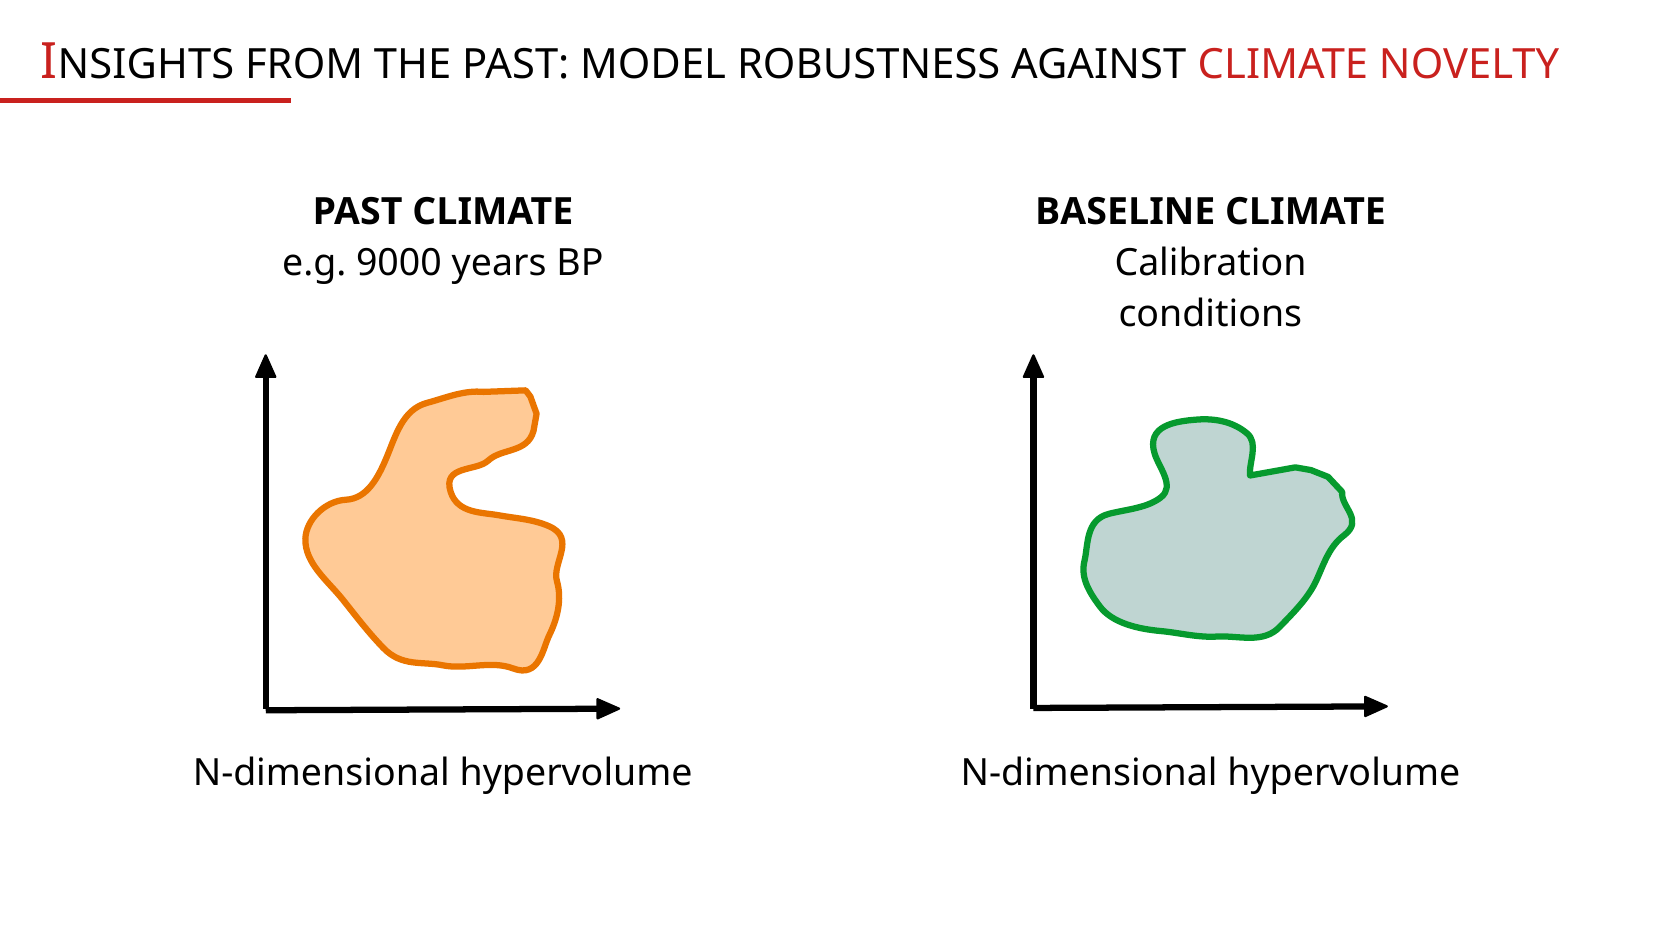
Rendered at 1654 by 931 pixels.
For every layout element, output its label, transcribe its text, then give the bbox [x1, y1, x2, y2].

text_box INSIGHTS FROM THE PAST: MODEL ROBUSTNESS AGAINST CLIMATE NOVELTY [25, 0, 1621, 119]
text_box [305, 390, 563, 671]
text_box BASELINE CLIMATE Calibration conditions [1003, 177, 1418, 295]
text_box PAST CLIMATE e.g. 9000 years BP [236, 177, 650, 295]
text_box N-dimensional hypervolume [177, 738, 709, 805]
text_box N-dimensional hypervolume [944, 738, 1477, 805]
text_box [1083, 419, 1353, 638]
